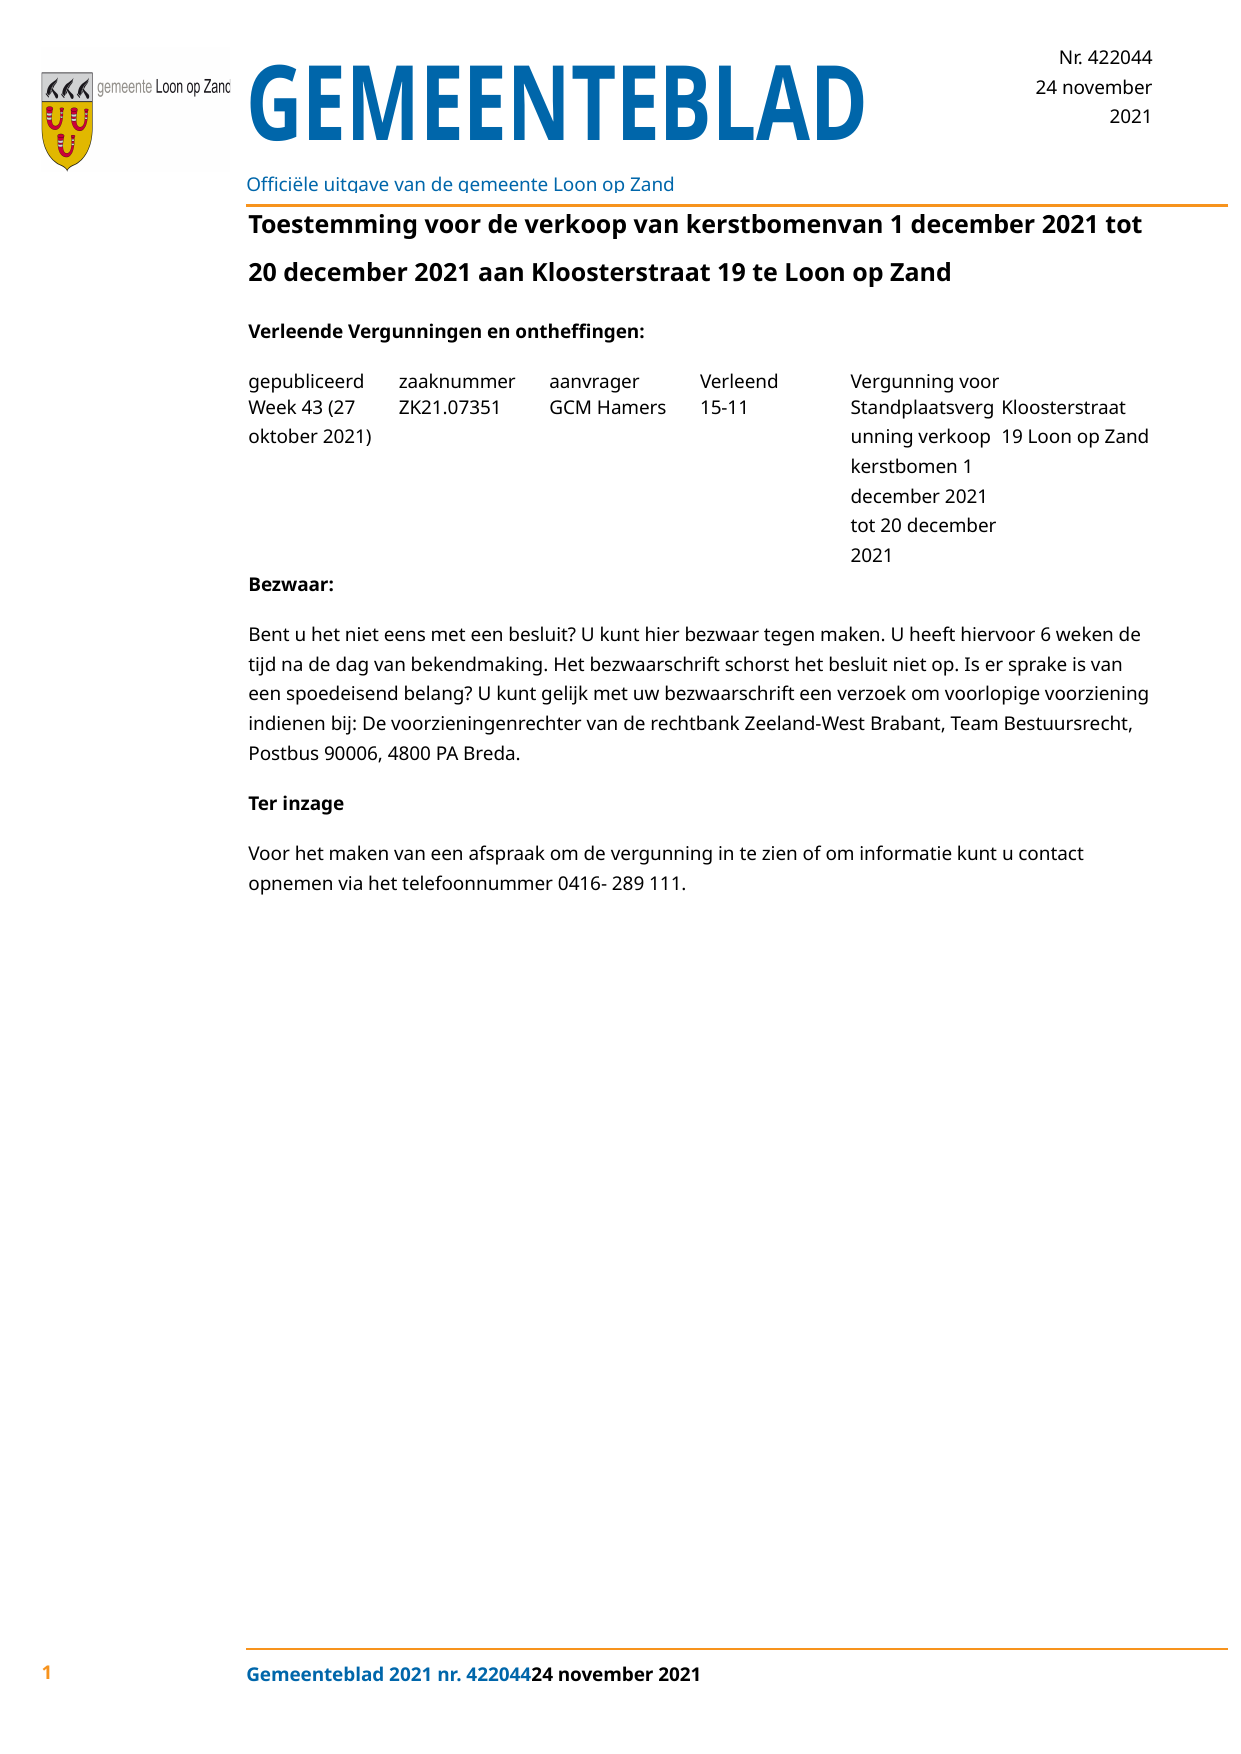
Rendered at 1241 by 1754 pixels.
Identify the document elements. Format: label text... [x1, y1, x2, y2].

table_header zaaknummer [399, 369, 549, 394]
text Verleende Vergunningen en ontheffingen: [248, 318, 1152, 344]
text Ter inzage [248, 790, 1152, 816]
table_header [1001, 369, 1152, 394]
table_header gepubliceerd [248, 369, 398, 394]
table_cell Kloosterstraat 19 Loon op Zand [1001, 394, 1152, 568]
table_cell ZK21.07351 [399, 394, 549, 568]
table_cell GCM Hamers [549, 394, 700, 568]
text Bent u het niet eens met een besluit? U kunt hier bezwaar tegen maken. U heeft hiervoor 6 weken de tijd na de dag van bekendmaking. Het bezwaarschrift schorst het besluit niet op. Is er sprake is van een spoedeisend belang? U kunt gelijk met uw bezwaarschrift een verzoek om voorlopige voorziening indienen bij: De voorzieningenrechter van de rechtbank Zeeland-West Brabant, Team Bestuursrecht, Postbus 90006, 4800 PA Breda. [248, 621, 1152, 766]
table_cell Standplaatsvergunning verkoop kerstbomen 1 december 2021 tot 20 december 2021 [850, 394, 1001, 568]
text Toestemming voor de verkoop van kerstbomenvan 1 december 2021 tot 20 december 2021 aan Kloosterstraat 19 te Loon op Zand [248, 207, 1152, 288]
picture [41, 47, 231, 172]
table_header Verleend [700, 369, 850, 394]
table_header Vergunning voor [850, 369, 1001, 394]
text Voor het maken van een afspraak om de vergunning in te zien of om informatie kunt u contact opnemen via het telefoonnummer 0416- 289 111. [248, 841, 1152, 896]
text Bezwaar: [248, 571, 1152, 597]
table_cell 15-11 [700, 394, 850, 568]
table_header aanvrager [549, 369, 700, 394]
table_cell Week 43 (27 oktober 2021) [248, 394, 398, 568]
